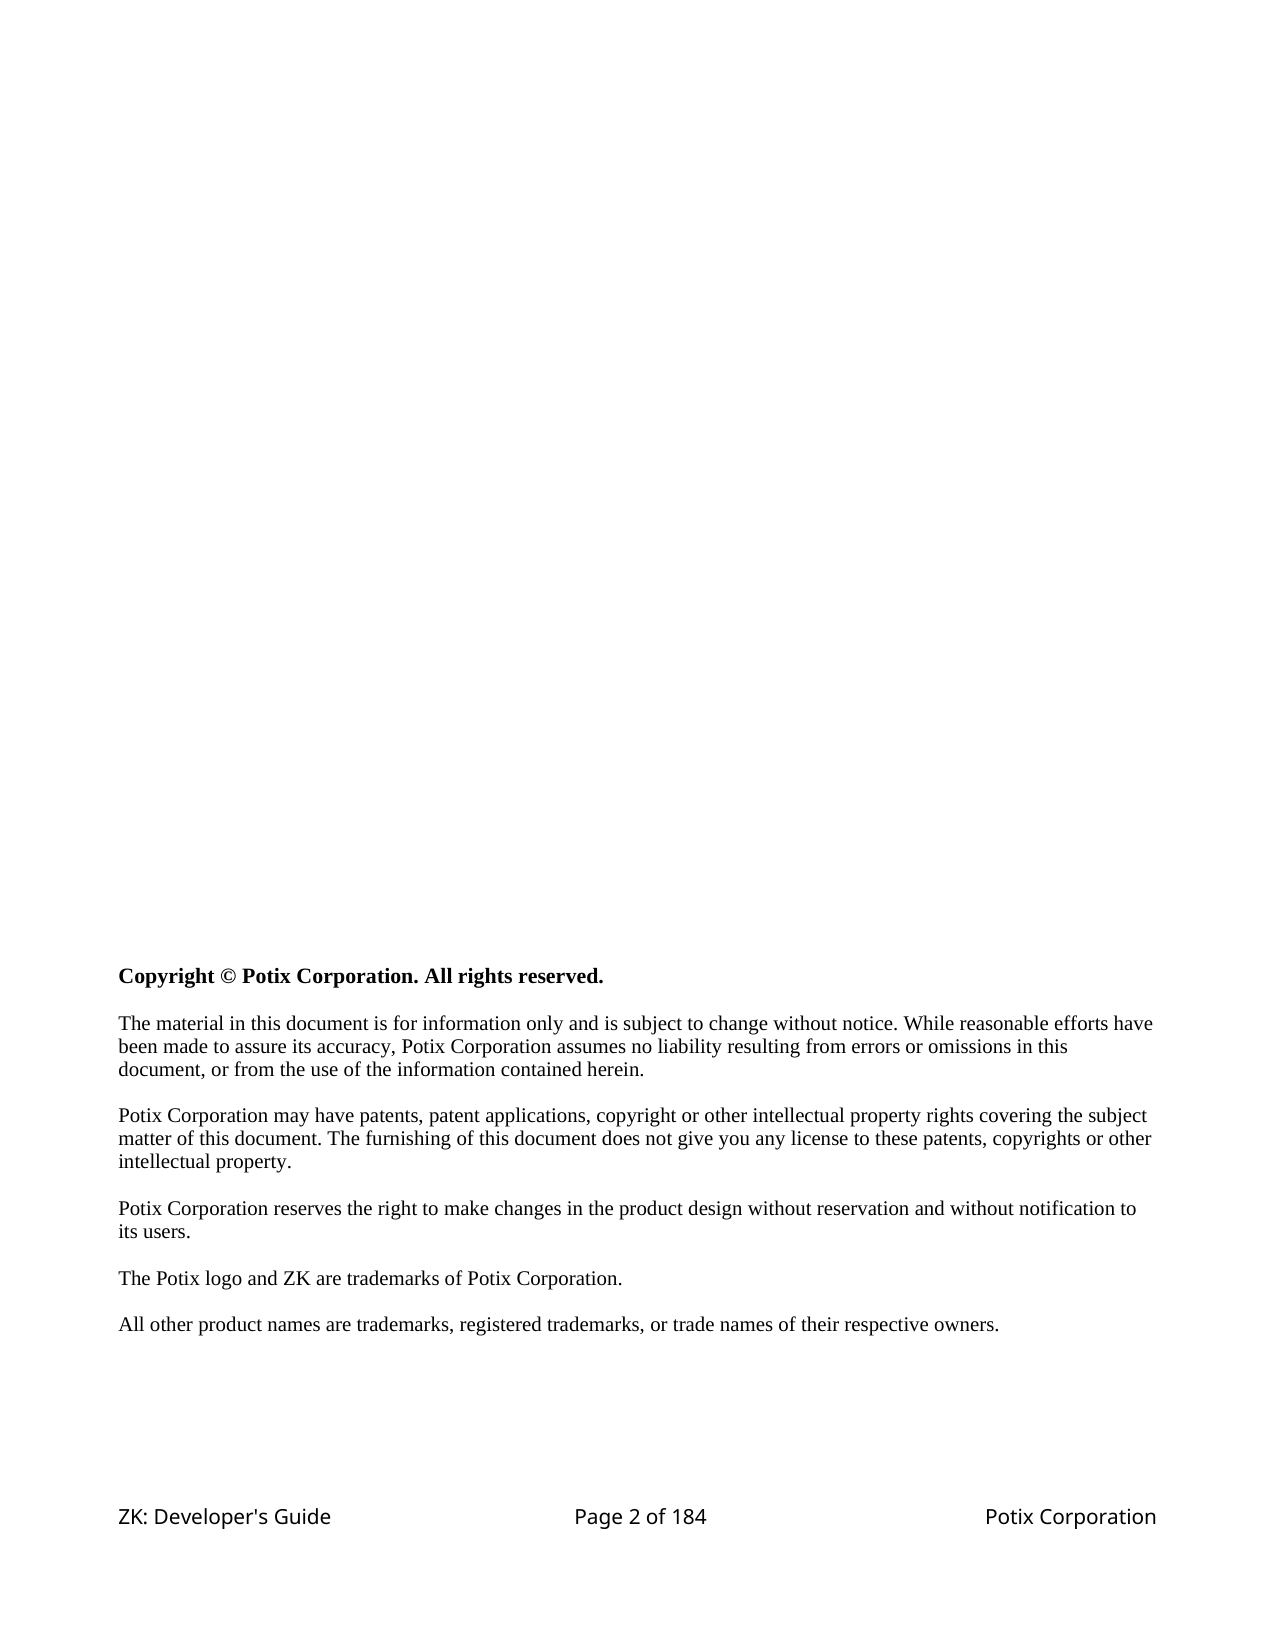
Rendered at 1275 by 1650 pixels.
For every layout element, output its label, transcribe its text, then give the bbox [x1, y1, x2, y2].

text Copyright © Potix Corporation. All rights reserved. [118, 963, 1157, 988]
text The material in this document is for information only and is subject to change without notice. While reasonable efforts have been made to assure its accuracy, Potix Corporation assumes no liability resulting from errors or omissions in this document, or from the use of the information contained herein. [118, 1011, 1157, 1081]
text Potix Corporation may have patents, patent applications, copyright or other intellectual property rights covering the subject matter of this document. The furnishing of this document does not give you any license to these patents, copyrights or other intellectual property. [118, 1104, 1157, 1173]
text The Potix logo and ZK are trademarks of Potix Corporation. [118, 1267, 1157, 1289]
text All other product names are trademarks, registered trademarks, or trade names of their respective owners. [118, 1313, 1157, 1336]
text Potix Corporation reserves the right to make changes in the product design without reservation and without notification to its users. [118, 1197, 1157, 1243]
